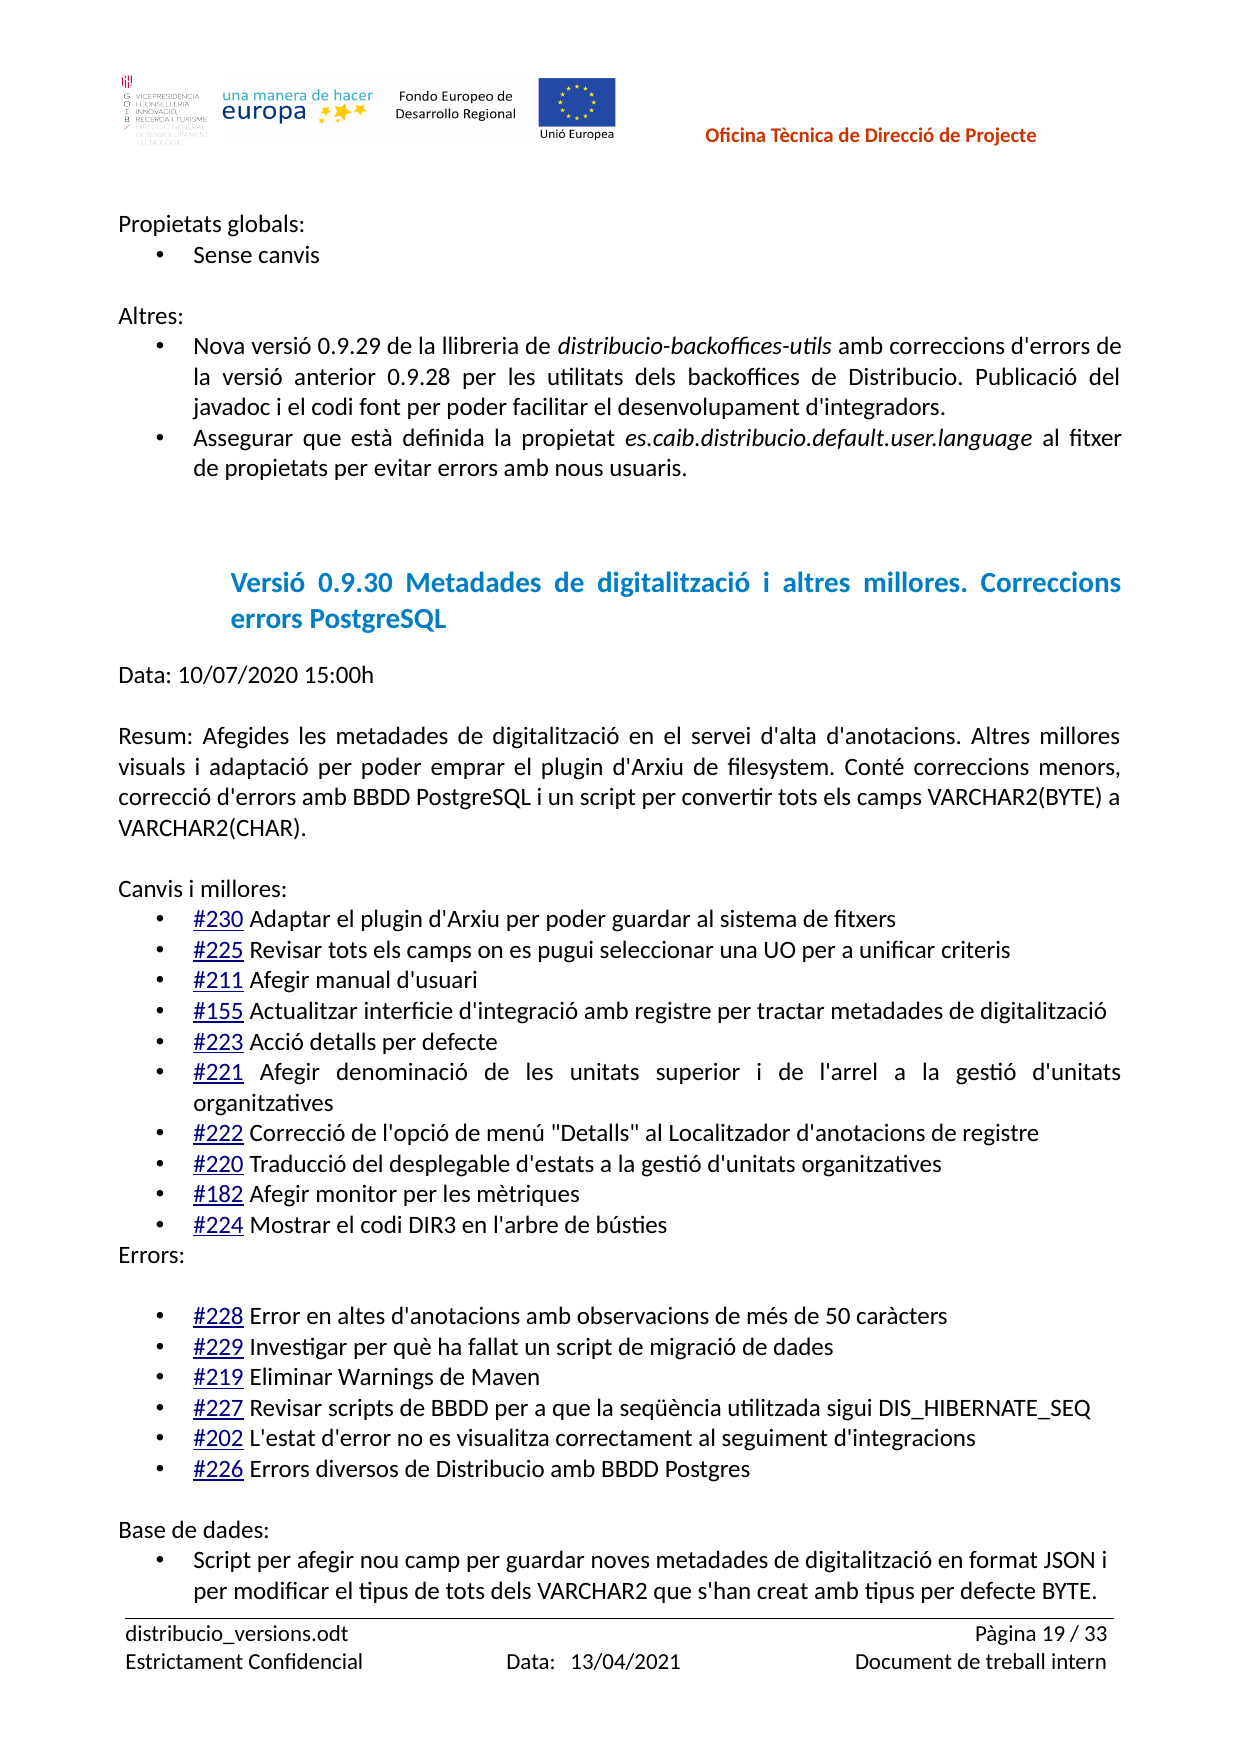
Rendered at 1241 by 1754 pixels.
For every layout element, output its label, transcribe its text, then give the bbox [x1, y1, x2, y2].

list #220 Traducció del desplegable d'estats a la gestió d'unitats organitzatives [156, 1148, 1122, 1178]
text Base de dades: [118, 1514, 1122, 1544]
text Canvis i millores: [118, 873, 1122, 904]
text Altres: [118, 300, 1122, 330]
list Script per afegir nou camp per guardar noves metadades de digitalització en format JSON i per modificar el tipus de tots dels VARCHAR2 que s'han creat amb tipus per defecte BYTE. [156, 1544, 1122, 1606]
list #225 Revisar tots els camps on es pugui seleccionar una UO per a unificar criteris [156, 934, 1122, 965]
text Propietats globals: [118, 208, 1122, 239]
list #155 Actualitzar interficie d'integració amb registre per tractar metadades de digitalització [156, 995, 1122, 1026]
list Sense canvis [156, 239, 1122, 269]
list #182 Afegir monitor per les mètriques [156, 1178, 1122, 1209]
list #226 Errors diversos de Distribucio amb BBDD Postgres [156, 1453, 1122, 1483]
list #211 Afegir manual d'usuari [156, 965, 1122, 995]
text Resum: Afegides les metadades de digitalització en el servei d'alta d'anotacions. Altres millores visuals i adaptació per poder emprar el plugin d'Arxiu de filesystem. Conté correccions menors, correcció d'errors amb BBDD PostgreSQL i un script per convertir tots els camps VARCHAR2(BYTE) a VARCHAR2(CHAR). [118, 721, 1122, 843]
list #221 Afegir denominació de les unitats superior i de l'arrel a la gestió d'unitats organitzatives [156, 1056, 1122, 1117]
list #223 Acció detalls per defecte [156, 1026, 1122, 1056]
list #228 Error en altes d'anotacions amb observacions de més de 50 caràcters [156, 1300, 1122, 1331]
list Assegurar que està definida la propietat es.caib.distribucio.default.user.language al fitxer de propietats per evitar errors amb nous usuaris. [156, 422, 1122, 483]
picture [118, 73, 213, 147]
list #229 Investigar per què ha fallat un script de migració de dades [156, 1331, 1122, 1361]
text Errors: [118, 1239, 1122, 1270]
list #219 Eliminar Warnings de Maven [156, 1361, 1122, 1392]
text Data: 10/07/2020 15:00h [118, 659, 1122, 690]
list #222 Correcció de l'opció de menú "Detalls" al Localitzador d'anotacions de registre [156, 1117, 1122, 1148]
list #224 Mostrar el codi DIR3 en l'arbre de bústies [156, 1209, 1122, 1239]
picture [219, 73, 621, 147]
list #230 Adaptar el plugin d'Arxiu per poder guardar al sistema de fitxers [156, 904, 1122, 934]
list Nova versió 0.9.29 de la llibreria de distribucio-backoffices-utils amb correccions d'errors de la versió anterior 0.9.28 per les utilitats dels backoffices de Distribucio. Publicació del javadoc i el codi font per poder facilitar el desenvolupament d'integradors. [156, 330, 1122, 422]
subtitle Versió 0.9.30 Metadades de digitalització i altres millores. Correccions errors PostgreSQL [153, 564, 1122, 636]
list #202 L'estat d'error no es visualitza correctament al seguiment d'integracions [156, 1422, 1122, 1453]
list #227 Revisar scripts de BBDD per a que la seqüència utilitzada sigui DIS_HIBERNATE_SEQ [156, 1392, 1122, 1422]
